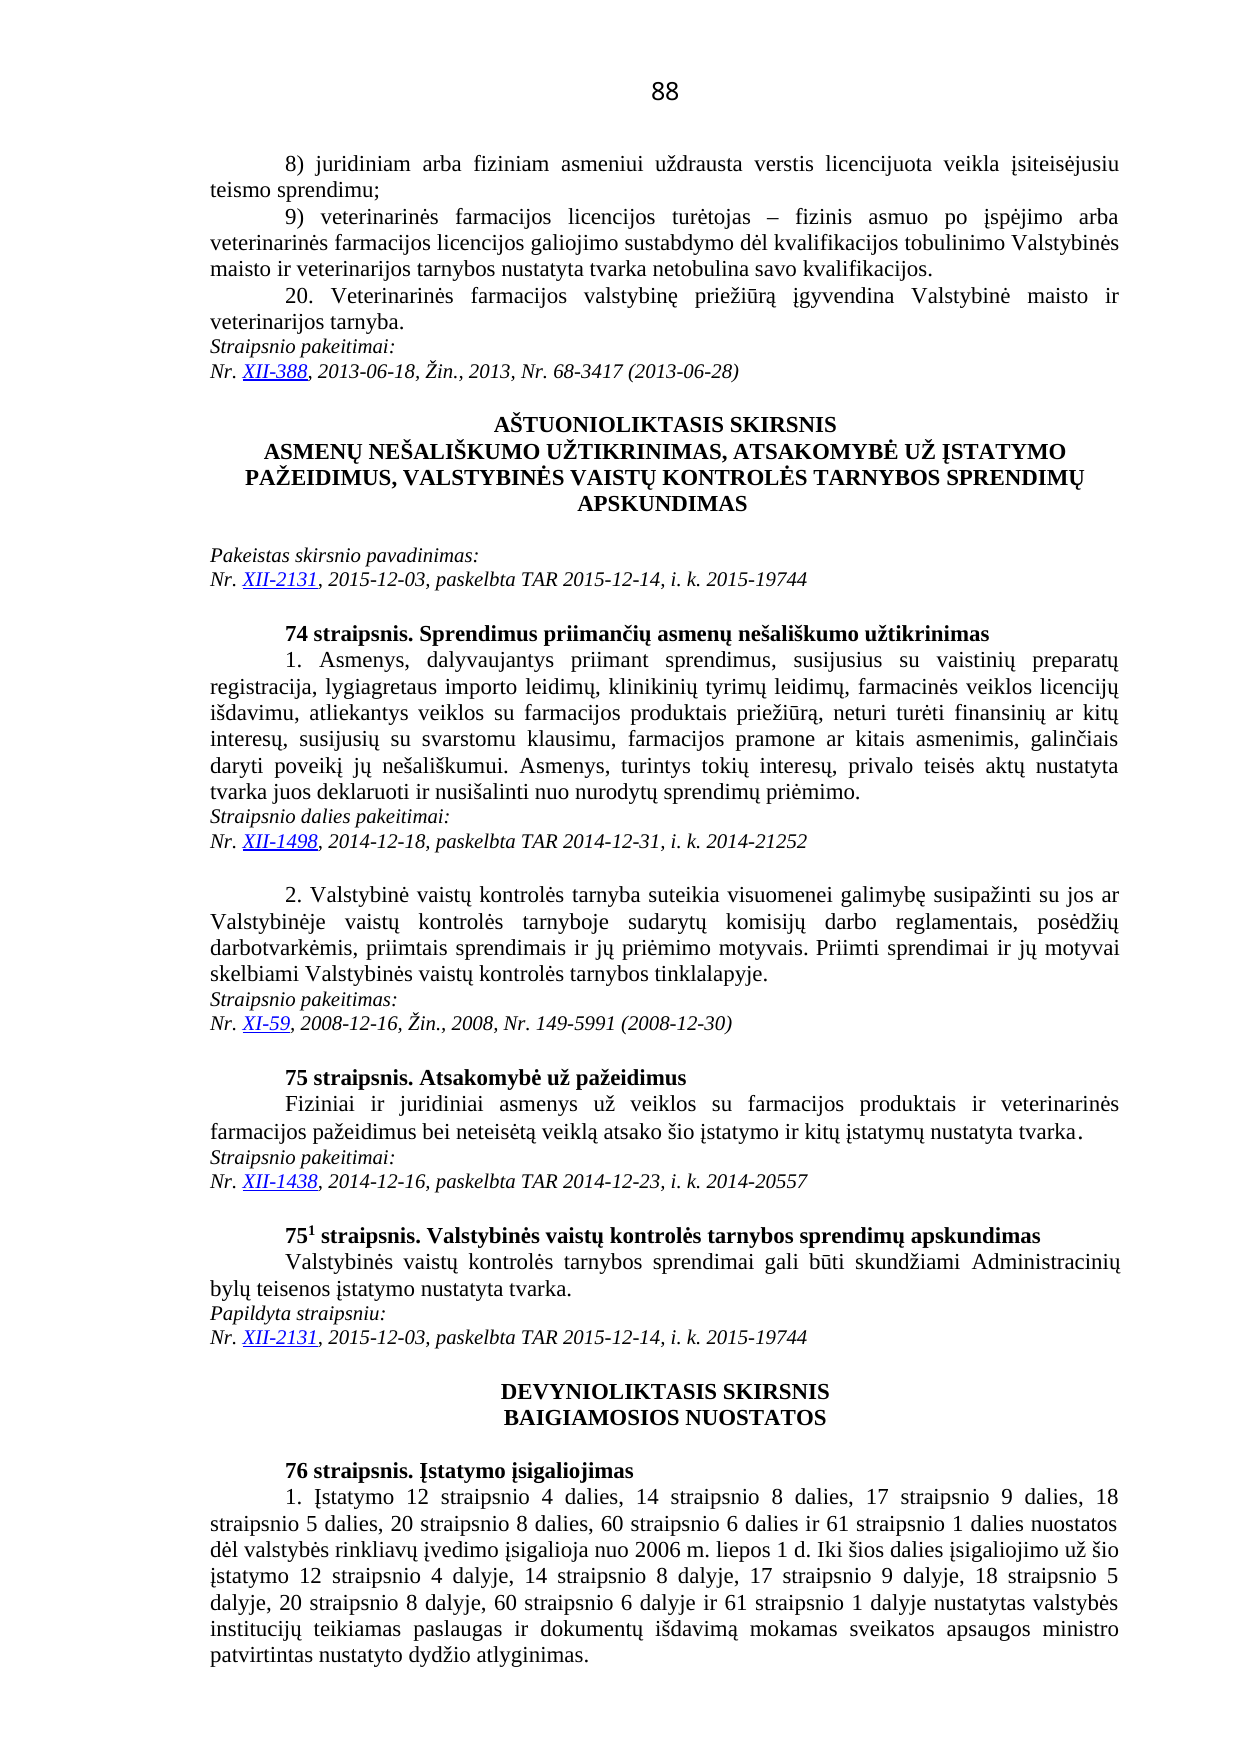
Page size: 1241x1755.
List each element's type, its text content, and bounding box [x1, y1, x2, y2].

text 2. Valstybinė vaistų kontrolės tarnyba suteikia visuomenei galimybę susipažinti su jos ar Valstybinėje vaistų kontrolės tarnyboje sudarytų komisijų darbo reglamentais, posėdžių darbotvarkėmis, priimtais sprendimais ir jų priėmimo motyvais. Priimti sprendimai ir jų motyvai skelbiami Valstybinės vaistų kontrolės tarnybos tinklalapyje. [210, 881, 1120, 987]
text Straipsnio pakeitimai: [210, 1145, 1120, 1169]
text Straipsnio pakeitimai: [210, 334, 1120, 358]
text Nr. XII-388, 2013-06-18, Žin., 2013, Nr. 68-3417 (2013-06-28) [210, 358, 1120, 383]
text 76 straipsnis. Įstatymo įsigaliojimas [210, 1457, 1120, 1483]
text 9) veterinarinės farmacijos licencijos turėtojas – fizinis asmuo po įspėjimo arba veterinarinės farmacijos licencijos galiojimo sustabdymo dėl kvalifikacijos tobulinimo Valstybinės maisto ir veterinarijos tarnybos nustatyta tvarka netobulina savo kvalifikacijos. [210, 203, 1120, 282]
text 1. Asmenys, dalyvaujantys priimant sprendimus, susijusius su vaistinių preparatų registracija, lygiagretaus importo leidimų, klinikinių tyrimų leidimų, farmacinės veiklos licencijų išdavimu, atliekantys veiklos su farmacijos produktais priežiūrą, neturi turėti finansinių ar kitų interesų, susijusių su svarstomu klausimu, farmacijos pramone ar kitais asmenimis, galinčiais daryti poveikį jų nešališkumui. Asmenys, turintys tokių interesų, privalo teisės aktų nustatyta tvarka juos deklaruoti ir nusišalinti nuo nurodytų sprendimų priėmimo. [210, 646, 1120, 804]
text 8) juridiniam arba fiziniam asmeniui uždrausta verstis licencijuota veikla įsiteisėjusiu teismo sprendimu; [210, 150, 1120, 203]
text Nr. XII-2131, 2015-12-03, paskelbta TAR 2015-12-14, i. k. 2015-19744 [210, 567, 1120, 591]
text ASMENŲ NEŠALIŠKUMO UŽTIKRINIMAS, ATSAKOMYBĖ UŽ ĮSTATYMO PAŽEIDIMUS, VALSTYBINĖS VAISTŲ KONTROLĖS TARNYBOS SPRENDIMŲ APSKUNDIMAS [210, 438, 1120, 517]
text Straipsnio dalies pakeitimai: [210, 804, 1120, 828]
text Nr. XII-1498, 2014-12-18, paskelbta TAR 2014-12-31, i. k. 2014-21252 [210, 828, 1120, 853]
text Fiziniai ir juridiniai asmenys už veiklos su farmacijos produktais ir veterinarinės farmacijos pažeidimus bei neteisėtą veiklą atsako šio įstatymo ir kitų įstatymų nustatyta tvarka. [210, 1090, 1120, 1145]
text AŠTUONIOLIKTASIS SKIRSNIS [210, 411, 1120, 438]
text Papildyta straipsniu: [210, 1301, 1120, 1325]
text 1. Įstatymo 12 straipsnio 4 dalies, 14 straipsnio 8 dalies, 17 straipsnio 9 dalies, 18 straipsnio 5 dalies, 20 straipsnio 8 dalies, 60 straipsnio 6 dalies ir 61 straipsnio 1 dalies nuostatos dėl valstybės rinkliavų įvedimo įsigalioja nuo 2006 m. liepos 1 d. Iki šios dalies įsigaliojimo už šio įstatymo 12 straipsnio 4 dalyje, 14 straipsnio 8 dalyje, 17 straipsnio 9 dalyje, 18 straipsnio 5 dalyje, 20 straipsnio 8 dalyje, 60 straipsnio 6 dalyje ir 61 straipsnio 1 dalyje nustatytas valstybės institucijų teikiamas paslaugas ir dokumentų išdavimą mokamas sveikatos apsaugos ministro patvirtintas nustatyto dydžio atlyginimas. [210, 1483, 1120, 1668]
text 20. Veterinarinės farmacijos valstybinę priežiūrą įgyvendina Valstybinė maisto ir veterinarijos tarnyba. [210, 282, 1120, 334]
text DEVYNIOLIKTASIS SKIRSNIS [210, 1378, 1120, 1404]
text 75 straipsnis. Atsakomybė už pažeidimus [210, 1064, 1120, 1090]
text BAIGIAMOSIOS NUOSTATOS [210, 1404, 1120, 1431]
text Pakeistas skirsnio pavadinimas: [210, 543, 1120, 567]
text 751 straipsnis. Valstybinės vaistų kontrolės tarnybos sprendimų apskundimas [210, 1222, 1120, 1248]
text Nr. XI-59, 2008-12-16, Žin., 2008, Nr. 149-5991 (2008-12-30) [210, 1011, 1120, 1035]
text Nr. XII-2131, 2015-12-03, paskelbta TAR 2015-12-14, i. k. 2015-19744 [210, 1325, 1120, 1349]
text Straipsnio pakeitimas: [210, 987, 1120, 1011]
text 74 straipsnis. Sprendimus priimančių asmenų nešališkumo užtikrinimas [210, 620, 1120, 646]
text Nr. XII-1438, 2014-12-16, paskelbta TAR 2014-12-23, i. k. 2014-20557 [210, 1169, 1120, 1193]
text Valstybinės vaistų kontrolės tarnybos sprendimai gali būti skundžiami Administracinių bylų teisenos įstatymo nustatyta tvarka. [210, 1248, 1120, 1301]
